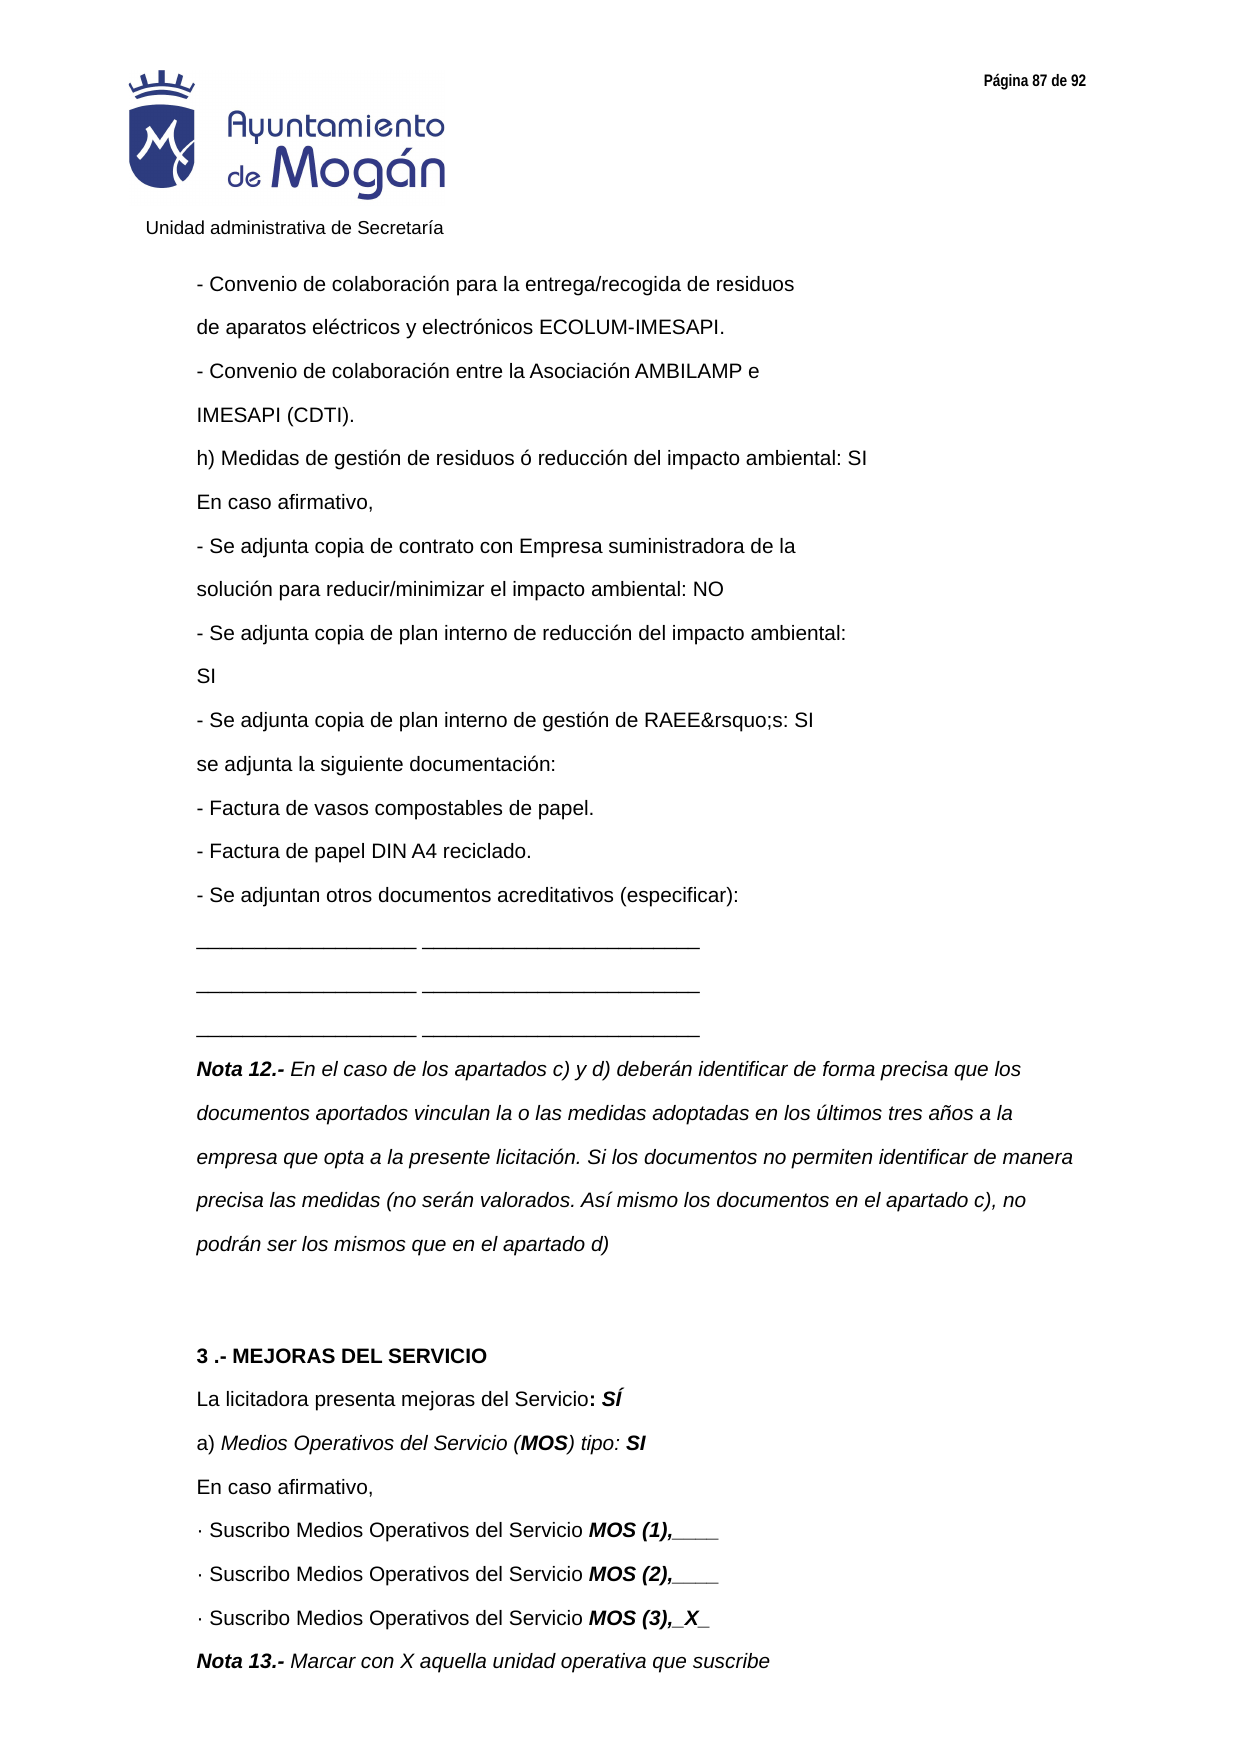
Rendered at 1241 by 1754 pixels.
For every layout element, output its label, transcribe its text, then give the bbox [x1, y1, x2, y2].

text ___________________ ________________________ [118, 921, 1092, 952]
text podrán ser los mismos que en el apartado d) [118, 1226, 1092, 1257]
text Nota 13.- Marcar con X aquella unidad operativa que suscribe [118, 1643, 1092, 1674]
text se adjunta la siguiente documentación: [118, 746, 1092, 777]
text 3 .- MEJORAS DEL SERVICIO [118, 1338, 1092, 1369]
text SI [118, 659, 1092, 690]
text a) Medios Operativos del Servicio (MOS) tipo: SI [118, 1425, 1092, 1456]
text precisa las medidas (no serán valorados. Así mismo los documentos en el apartado c), no [118, 1182, 1092, 1213]
text ___________________ ________________________ [118, 1008, 1092, 1039]
picture [128, 70, 445, 206]
text Nota 12.- En el caso de los apartados c) y d) deberán identificar de forma precisa que los [118, 1051, 1092, 1083]
text - Convenio de colaboración para la entrega/recogida de residuos [118, 266, 1092, 297]
text solución para reducir/minimizar el impacto ambiental: NO [118, 571, 1092, 602]
text de aparatos eléctricos y electrónicos ECOLUM-IMESAPI. [118, 309, 1092, 341]
text La licitadora presenta mejoras del Servicio: SÍ [118, 1381, 1092, 1413]
text - Factura de vasos compostables de papel. [118, 789, 1092, 821]
text - Se adjunta copia de plan interno de gestión de RAEE&rsquo;s: SI [118, 702, 1092, 733]
text - Convenio de colaboración entre la Asociación AMBILAMP e [118, 353, 1092, 384]
text empresa que opta a la presente licitación. Si los documentos no permiten identificar de manera [118, 1139, 1092, 1170]
text · Suscribo Medios Operativos del Servicio MOS (2),____ [118, 1556, 1092, 1587]
text h) Medidas de gestión de residuos ó reducción del impacto ambiental: SI [118, 440, 1092, 472]
text En caso afirmativo, [118, 1469, 1092, 1500]
text documentos aportados vinculan la o las medidas adoptadas en los últimos tres años a la [118, 1095, 1092, 1126]
text · Suscribo Medios Operativos del Servicio MOS (3),_X_ [118, 1600, 1092, 1631]
text ___________________ ________________________ [118, 964, 1092, 995]
text IMESAPI (CDTI). [118, 397, 1092, 428]
text - Se adjunta copia de plan interno de reducción del impacto ambiental: [118, 615, 1092, 646]
text - Se adjunta copia de contrato con Empresa suministradora de la [118, 528, 1092, 559]
text En caso afirmativo, [118, 484, 1092, 515]
text - Factura de papel DIN A4 reciclado. [118, 833, 1092, 864]
text · Suscribo Medios Operativos del Servicio MOS (1),____ [118, 1512, 1092, 1543]
text - Se adjuntan otros documentos acreditativos (especificar): [118, 877, 1092, 908]
